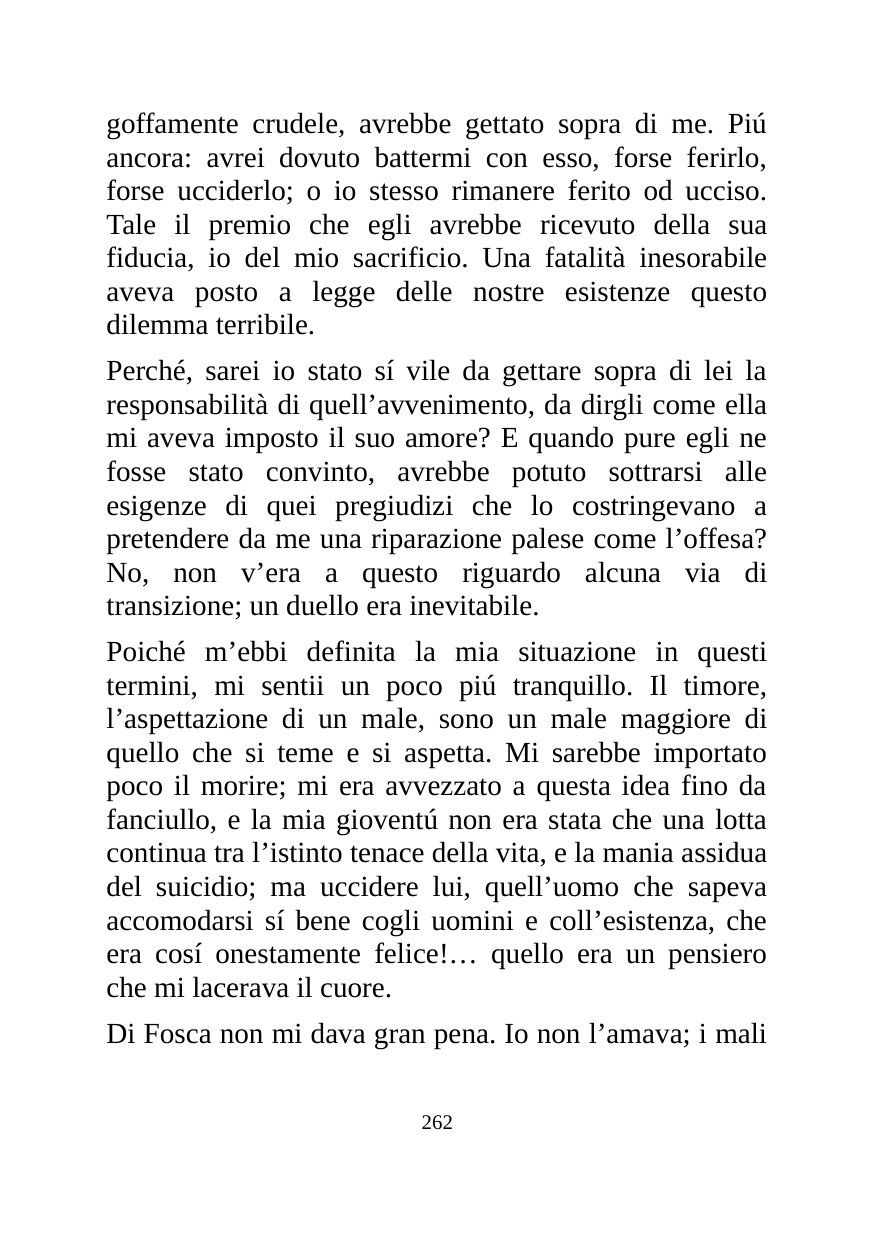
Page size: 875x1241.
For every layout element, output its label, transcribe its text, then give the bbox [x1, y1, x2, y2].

text Di Fosca non mi dava gran pena. Io non l’amava; i mali [106, 1016, 768, 1049]
text Poiché m’ebbi definita la mia situazione in questi termini, mi sentii un poco piú tranquillo. Il timore, l’aspettazione di un male, sono un male maggiore di quello che si teme e si aspetta. Mi sarebbe importato poco il morire; mi era avvezzato a questa idea fino da fanciullo, e la mia gioventú non era stata che una lotta continua tra l’istinto tenace della vita, e la mania assidua del suicidio; ma uccidere lui, quell’uomo che sapeva accomodarsi sí bene cogli uomini e coll’esistenza, che era cosí onestamente felice!… quello era un pensiero che mi lacerava il cuore. [106, 634, 768, 1003]
text Perché, sarei io stato sí vile da gettare sopra di lei la responsabilità di quell’avvenimento, da dirgli come ella mi aveva imposto il suo amore? E quando pure egli ne fosse stato convinto, avrebbe potuto sottrarsi alle esigenze di quei pregiudizi che lo costringevano a pretendere da me una riparazione palese come l’offesa? No, non v’era a questo riguardo alcuna via di transizione; un duello era inevitabile. [106, 353, 768, 622]
text goffamente crudele, avrebbe gettato sopra di me. Piú ancora: avrei dovuto battermi con esso, forse ferirlo, forse ucciderlo; o io stesso rimanere ferito od ucciso. Tale il premio che egli avrebbe ricevuto della sua fiducia, io del mio sacrificio. Una fatalità inesorabile aveva posto a legge delle nostre esistenze questo dilemma terribile. [106, 106, 768, 341]
